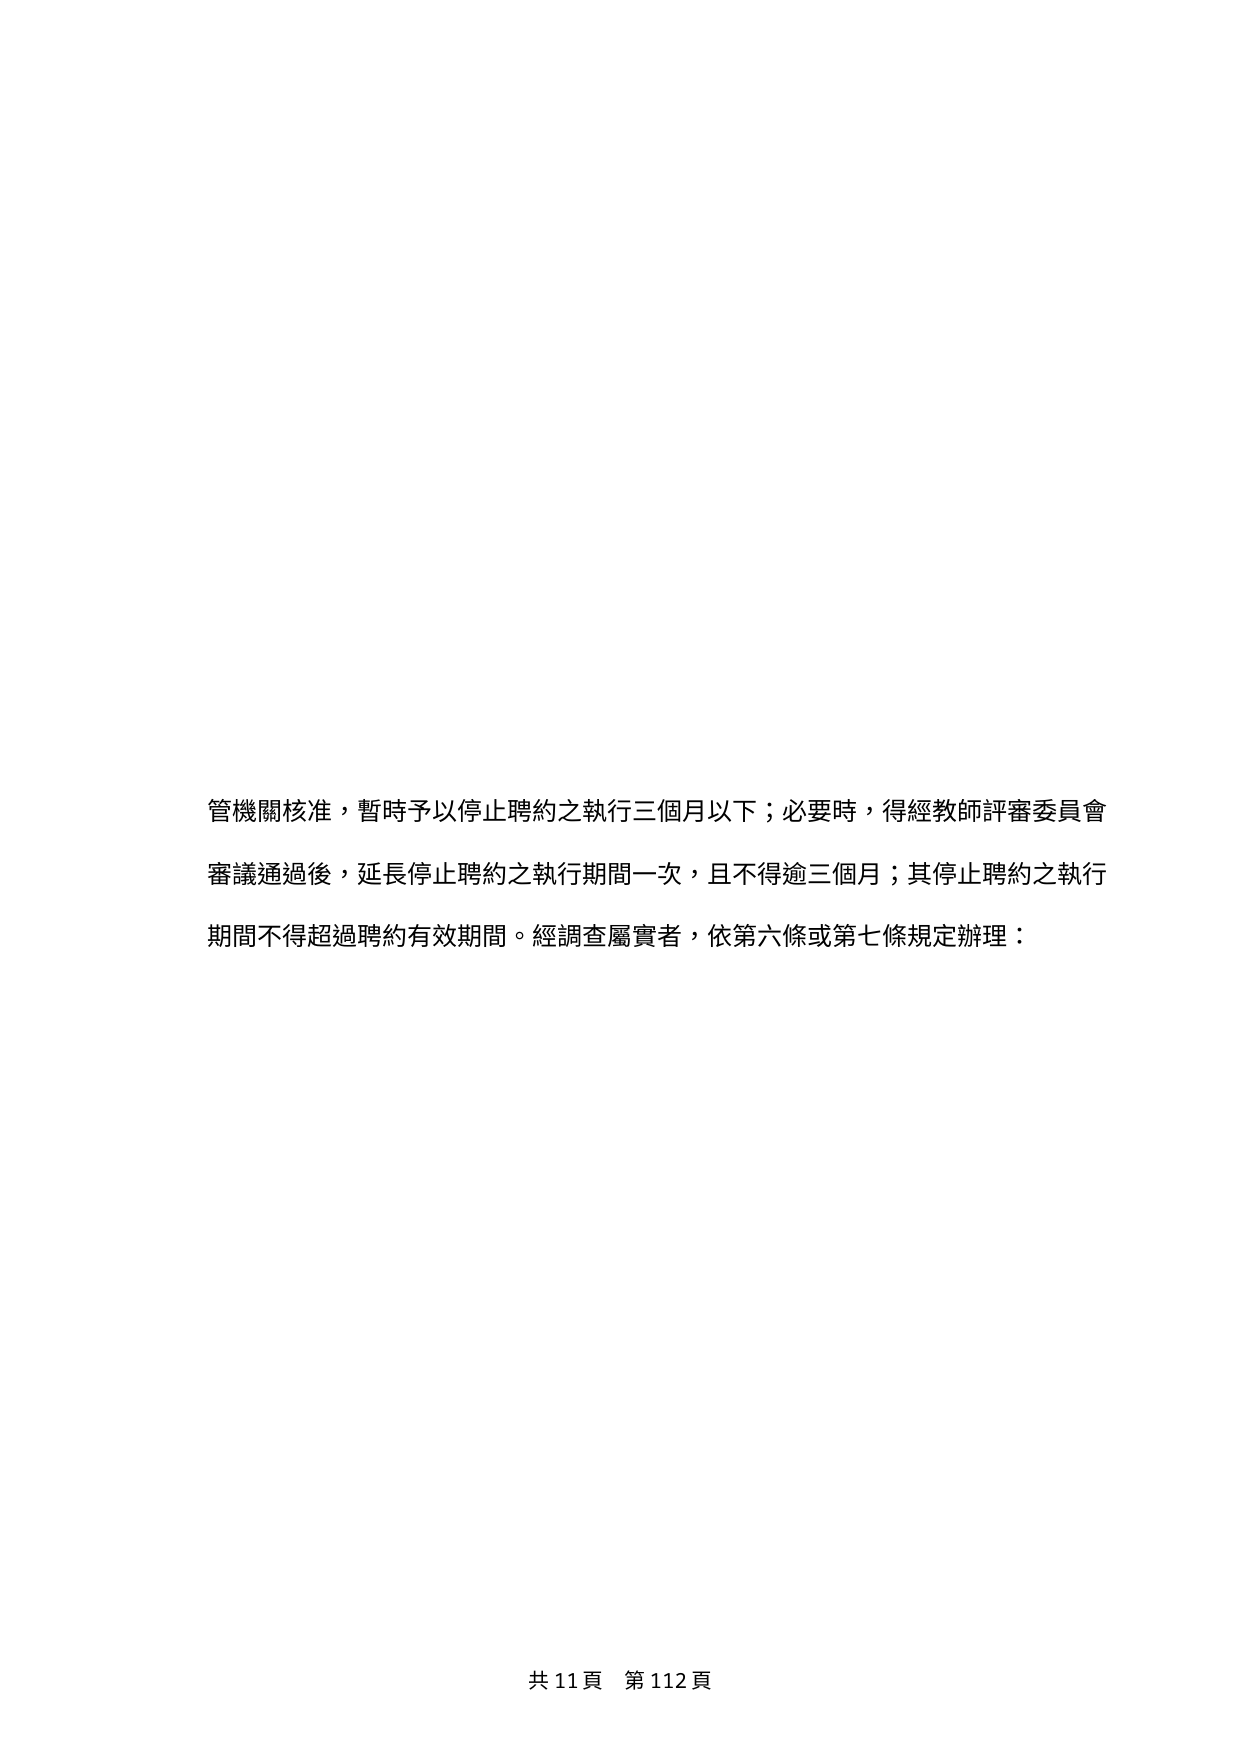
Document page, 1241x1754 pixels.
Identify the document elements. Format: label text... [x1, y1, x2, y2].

text 管機關核准，暫時予以停止聘約之執行三個月以下；必要時，得經教師評審委員會審議通過後，延長停止聘約之執行期間一次，且不得逾三個月；其停止聘約之執行期間不得超過聘約有效期間。經調查屬實者，依第六條或第七條規定辦理： [207, 768, 1122, 956]
